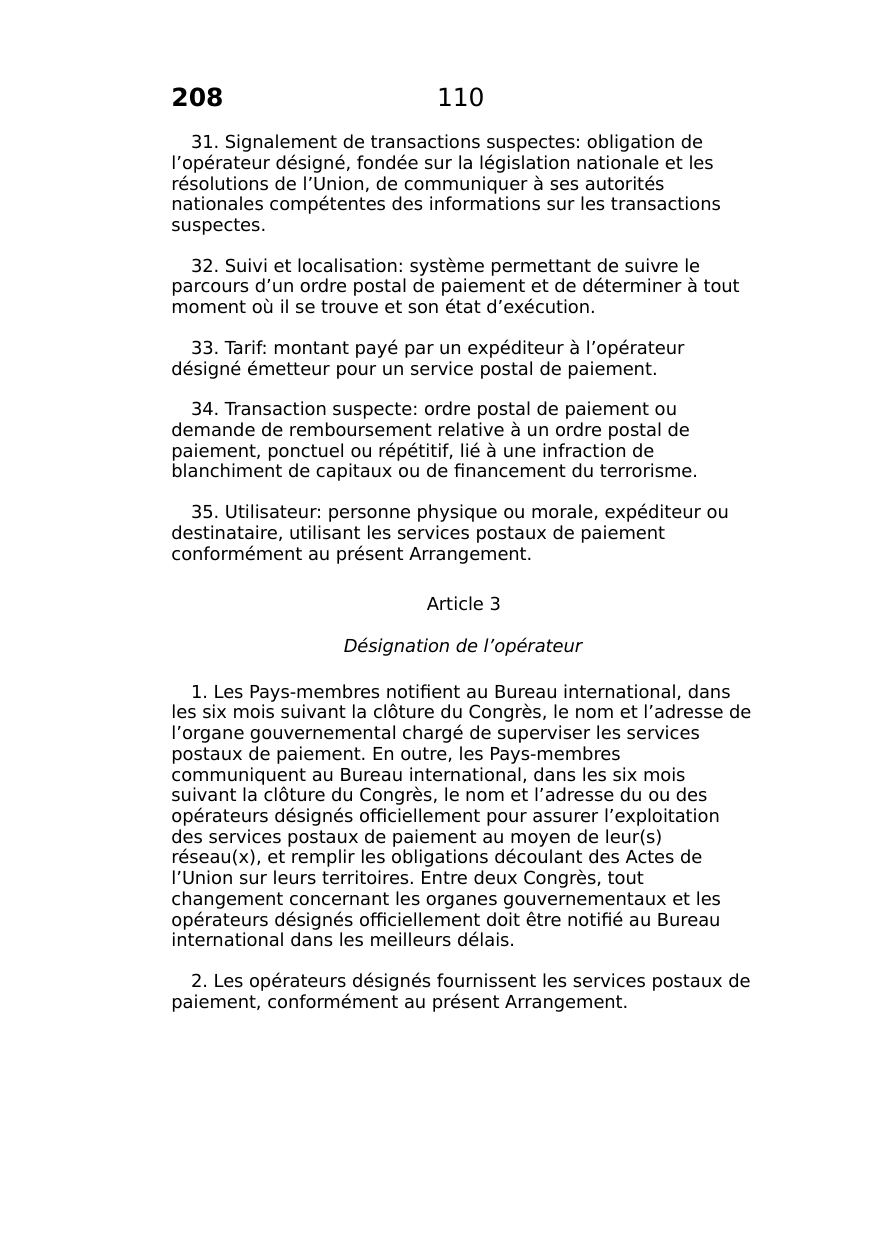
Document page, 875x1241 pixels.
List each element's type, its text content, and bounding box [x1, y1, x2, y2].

text 2. Les opérateurs désignés fournissent les services postaux de paiement, conformément au présent Arrangement. [171, 971, 756, 1012]
text 1. Les Pays-membres notifient au Bureau international, dans les six mois suivant la clôture du Congrès, le nom et l’adresse de l’organe gouvernemental chargé de superviser les services postaux de paiement. En outre, les Pays-membres communiquent au Bureau international, dans les six mois suivant la clôture du Congrès, le nom et l’adresse du ou des opérateurs désignés officiellement pour assurer l’exploitation des services postaux de paiement au moyen de leur(s) réseau(x), et remplir les obligations découlant des Actes de l’Union sur leurs territoires. Entre deux Congrès, tout changement concernant les organes gouvernementaux et les opérateurs désignés officiellement doit être notifié au Bureau international dans les meilleurs délais. [171, 681, 756, 951]
subtitle Article 3 Désignation de l’opérateur [171, 594, 756, 656]
text 31. Signalement de transactions suspectes: obligation de l’opérateur désigné, fondée sur la législation nationale et les résolutions de l’Union, de communiquer à ses autorités nationales compétentes des informations sur les transactions suspectes. [171, 132, 756, 236]
text 33. Tarif: montant payé par un expéditeur à l’opérateur désigné émetteur pour un service postal de paiement. [171, 338, 756, 379]
text 35. Utilisateur: personne physique ou morale, expéditeur ou destinataire, utilisant les services postaux de paiement conformément au présent Arrangement. [171, 502, 756, 564]
text 32. Suivi et localisation: système permettant de suivre le parcours d’un ordre postal de paiement et de déterminer à tout moment où il se trouve et son état d’exécution. [171, 256, 756, 318]
text 34. Transaction suspecte: ordre postal de paiement ou demande de remboursement relative à un ordre postal de paiement, ponctuel ou répétitif, lié à une infraction de blanchiment de capitaux ou de financement du terrorisme. [171, 399, 756, 482]
